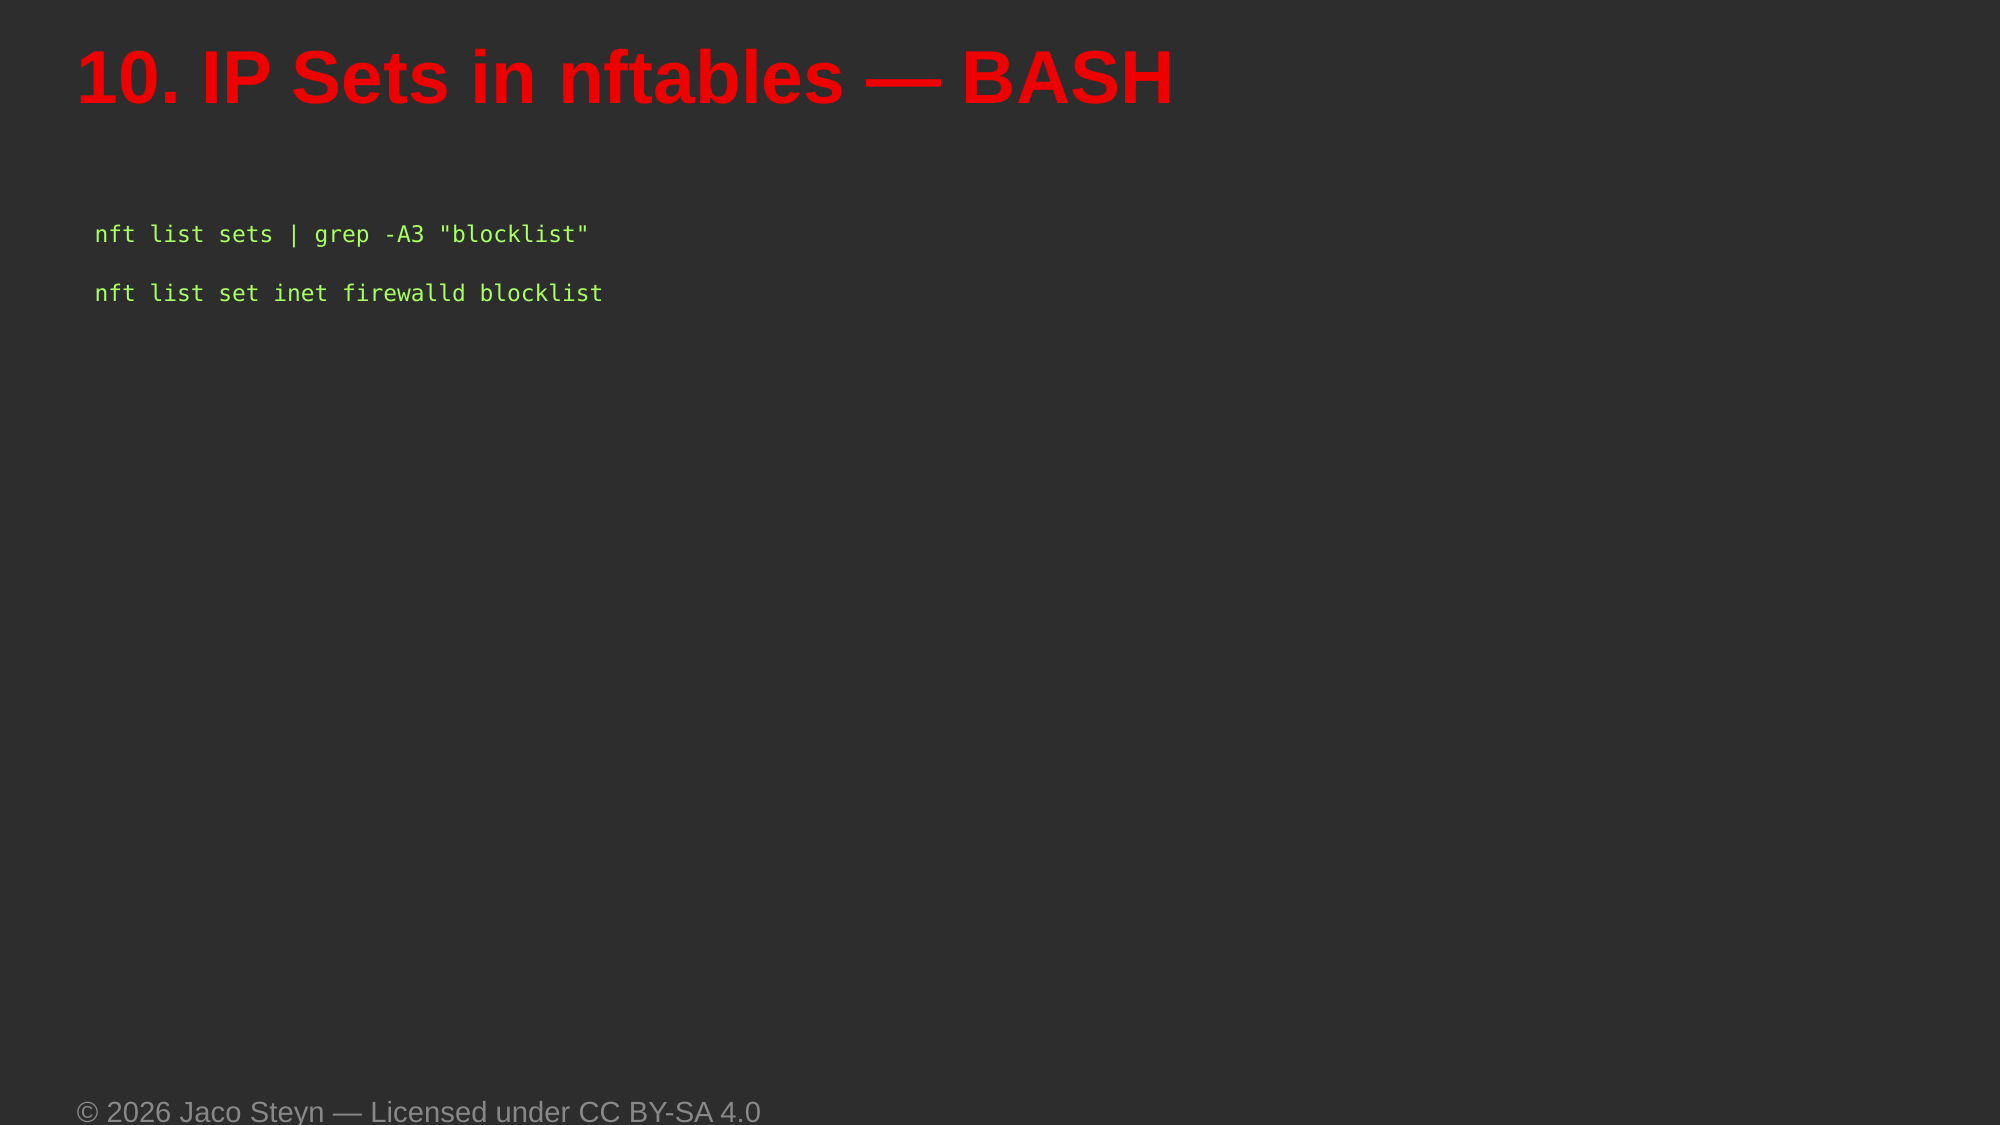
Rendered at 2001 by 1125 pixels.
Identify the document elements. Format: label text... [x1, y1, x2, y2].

text_box 10. IP Sets in nftables — BASH [59, 23, 1942, 178]
text_box nft list sets | grep -A3 "blocklist" nft list set inet firewalld blocklist [59, 194, 1942, 1052]
text_box © 2026 Jaco Steyn — Licensed under CC BY-SA 4.0 [59, 1083, 1942, 1120]
